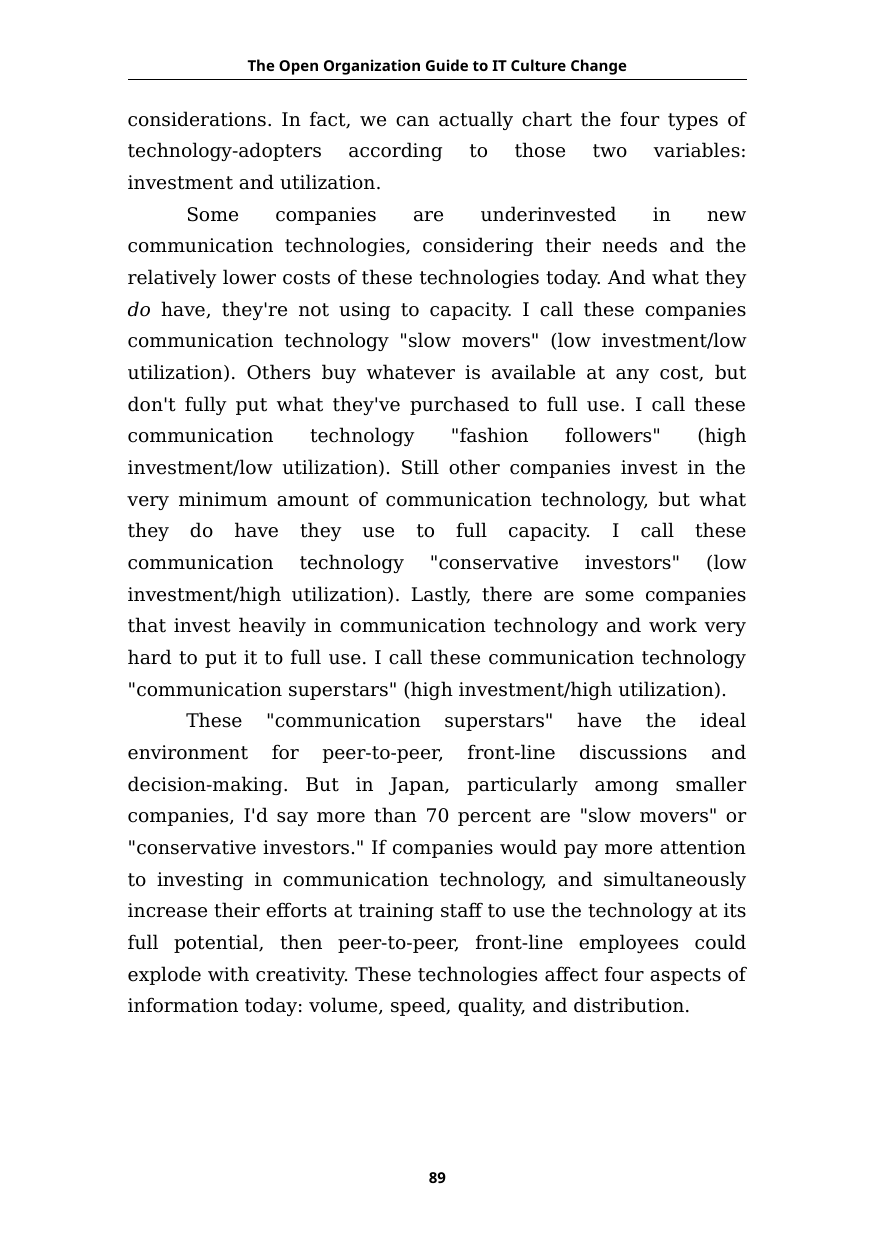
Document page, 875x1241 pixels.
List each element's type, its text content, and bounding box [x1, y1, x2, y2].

text considerations. In fact, we can actually chart the four types of technology-adopters according to those two variables: investment and utilization. [127, 109, 747, 194]
text These "communication superstars" have the ideal environment for peer-to-peer, front-line discussions and decision-making. But in Japan, particularly among smaller companies, I'd say more than 70 percent are "slow movers" or "conservative investors." If companies would pay more attention to investing in communication technology, and simultaneously increase their efforts at training staff to use the technology at its full potential, then peer-to-peer, front-line employees could explode with creativity. These technologies affect four aspects of information today: volume, speed, quality, and distribution. [127, 710, 747, 1017]
text Some companies are underinvested in new communication technologies, considering their needs and the relatively lower costs of these technologies today. And what they do have, they're not using to capacity. I call these companies communication technology "slow movers" (low investment/low utilization). Others buy whatever is available at any cost, but don't fully put what they've purchased to full use. I call these communication technology "fashion followers" (high investment/low utilization). Still other companies invest in the very minimum amount of communication technology, but what they do have they use to full capacity. I call these communication technology "conservative investors" (low investment/high utilization). Lastly, there are some companies that invest heavily in communication technology and work very hard to put it to full use. I call these communication technology "communication superstars" (high investment/high utilization). [127, 204, 747, 701]
